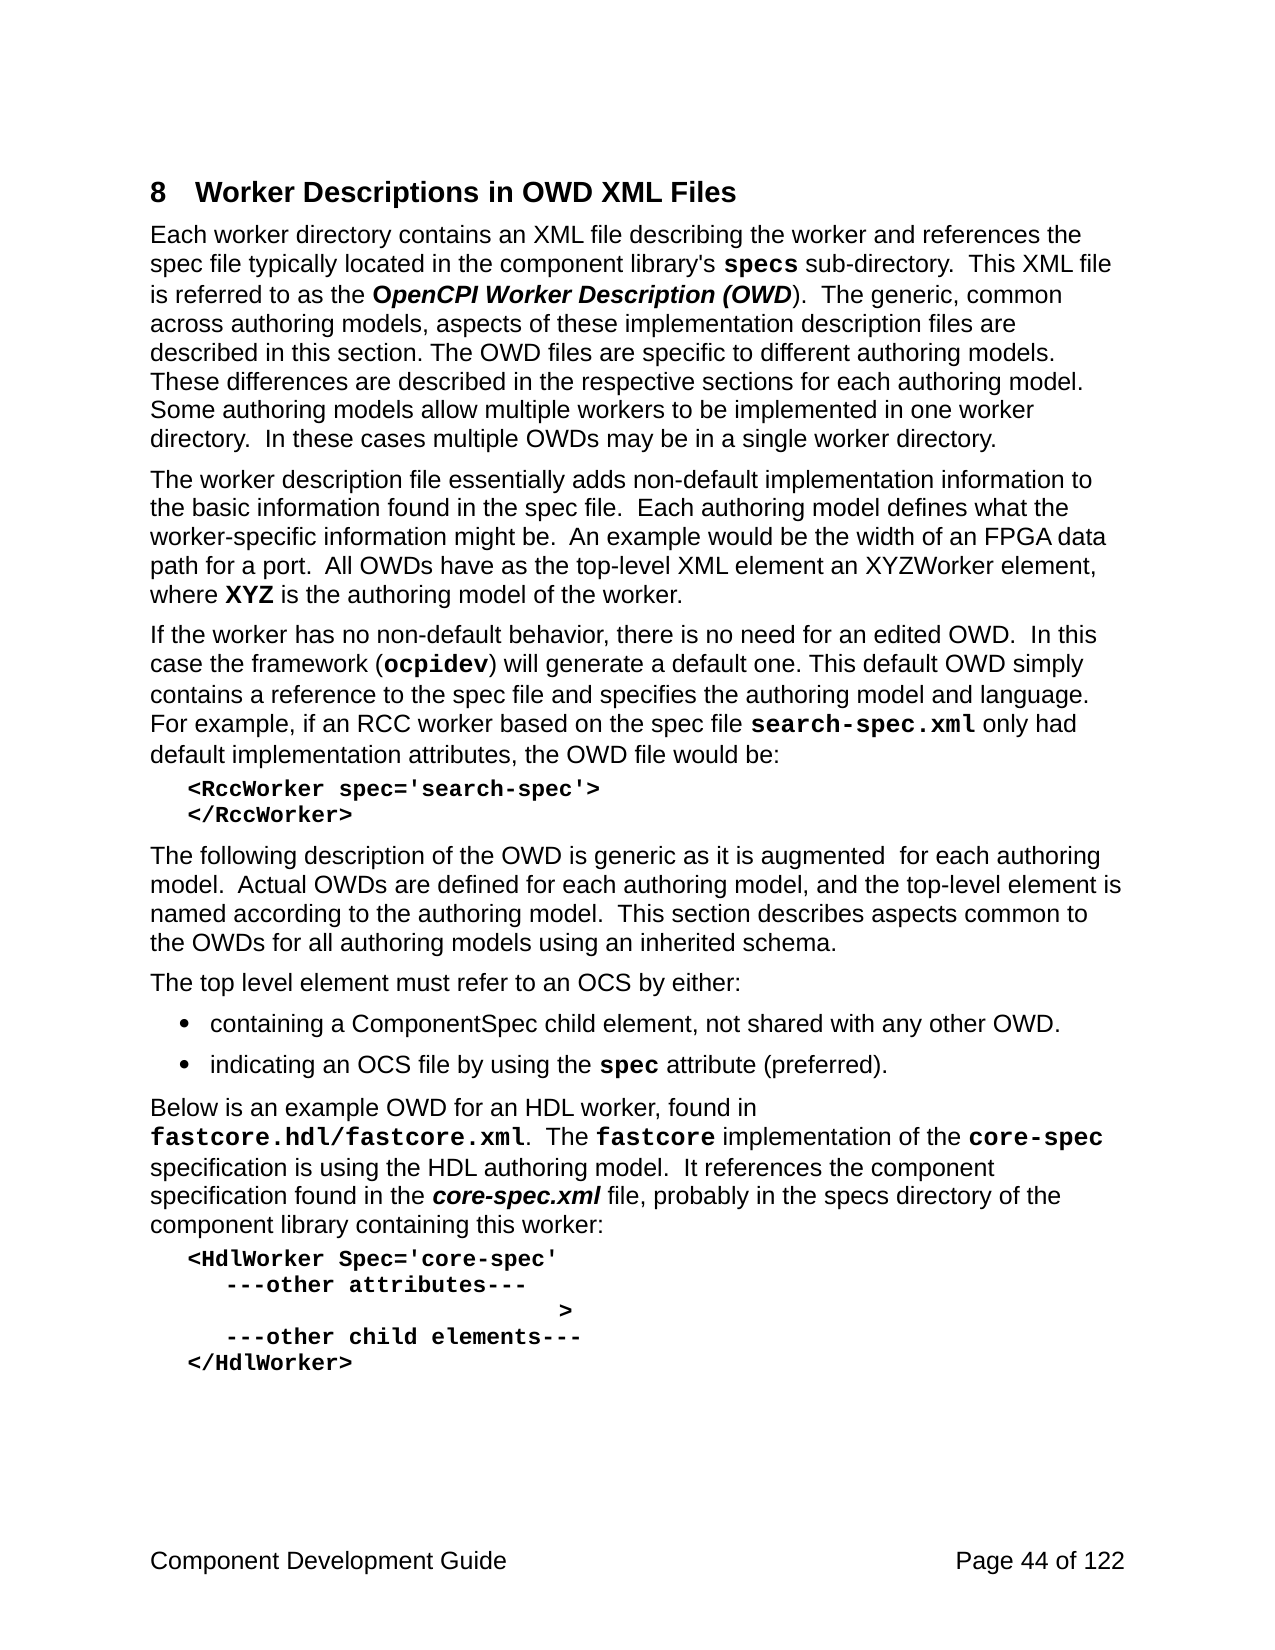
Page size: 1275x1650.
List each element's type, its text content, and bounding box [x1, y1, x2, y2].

text Each worker directory contains an XML file describing the worker and references the spec file typically located in the component library's specs sub-directory. This XML file is referred to as the OpenCPI Worker Description (OWD). The generic, common across authoring models, aspects of these implementation description files are described in this section. The OWD files are specific to different authoring models. These differences are described in the respective sections for each authoring model. Some authoring models allow multiple workers to be implemented in one worker directory. In these cases multiple OWDs may be in a single worker directory. [150, 221, 1125, 453]
list indicating an OCS file by using the spec attribute (preferred). [180, 1050, 1125, 1081]
text <RccWorker spec='search-spec'> </RccWorker> [187, 777, 1125, 829]
text <HdlWorker Spec='core-spec' ---other attributes--- > ---other child elements--- </HdlWorker> [187, 1248, 1125, 1377]
subtitle Worker Descriptions in OWD XML Files [150, 175, 1125, 208]
text If the worker has no non-default behavior, there is no need for an edited OWD. In this case the framework (ocpidev) will generate a default one. This default OWD simply contains a reference to the spec file and specifies the authoring model and language. For example, if an RCC worker based on the spec file search-spec.xml only had default implementation attributes, the OWD file would be: [150, 620, 1125, 768]
list containing a ComponentSpec child element, not shared with any other OWD. [180, 1009, 1125, 1038]
text The following description of the OWD is generic as it is augmented for each authoring model. Actual OWDs are defined for each authoring model, and the top-level element is named according to the authoring model. This section describes aspects common to the OWDs for all authoring models using an inherited schema. [150, 841, 1125, 956]
text Below is an example OWD for an HDL worker, found in fastcore.hdl/fastcore.xml. The fastcore implementation of the core-spec specification is using the HDL authoring model. It references the component specification found in the core-spec.xml file, probably in the specs directory of the component library containing this worker: [150, 1093, 1125, 1239]
text The top level element must refer to an OCS by either: [150, 968, 1125, 997]
text The worker description file essentially adds non-default implementation information to the basic information found in the spec file. Each authoring model defines what the worker-specific information might be. An example would be the width of an FPGA data path for a port. All OWDs have as the top-level XML element an XYZWorker element, where XYZ is the authoring model of the worker. [150, 465, 1125, 608]
